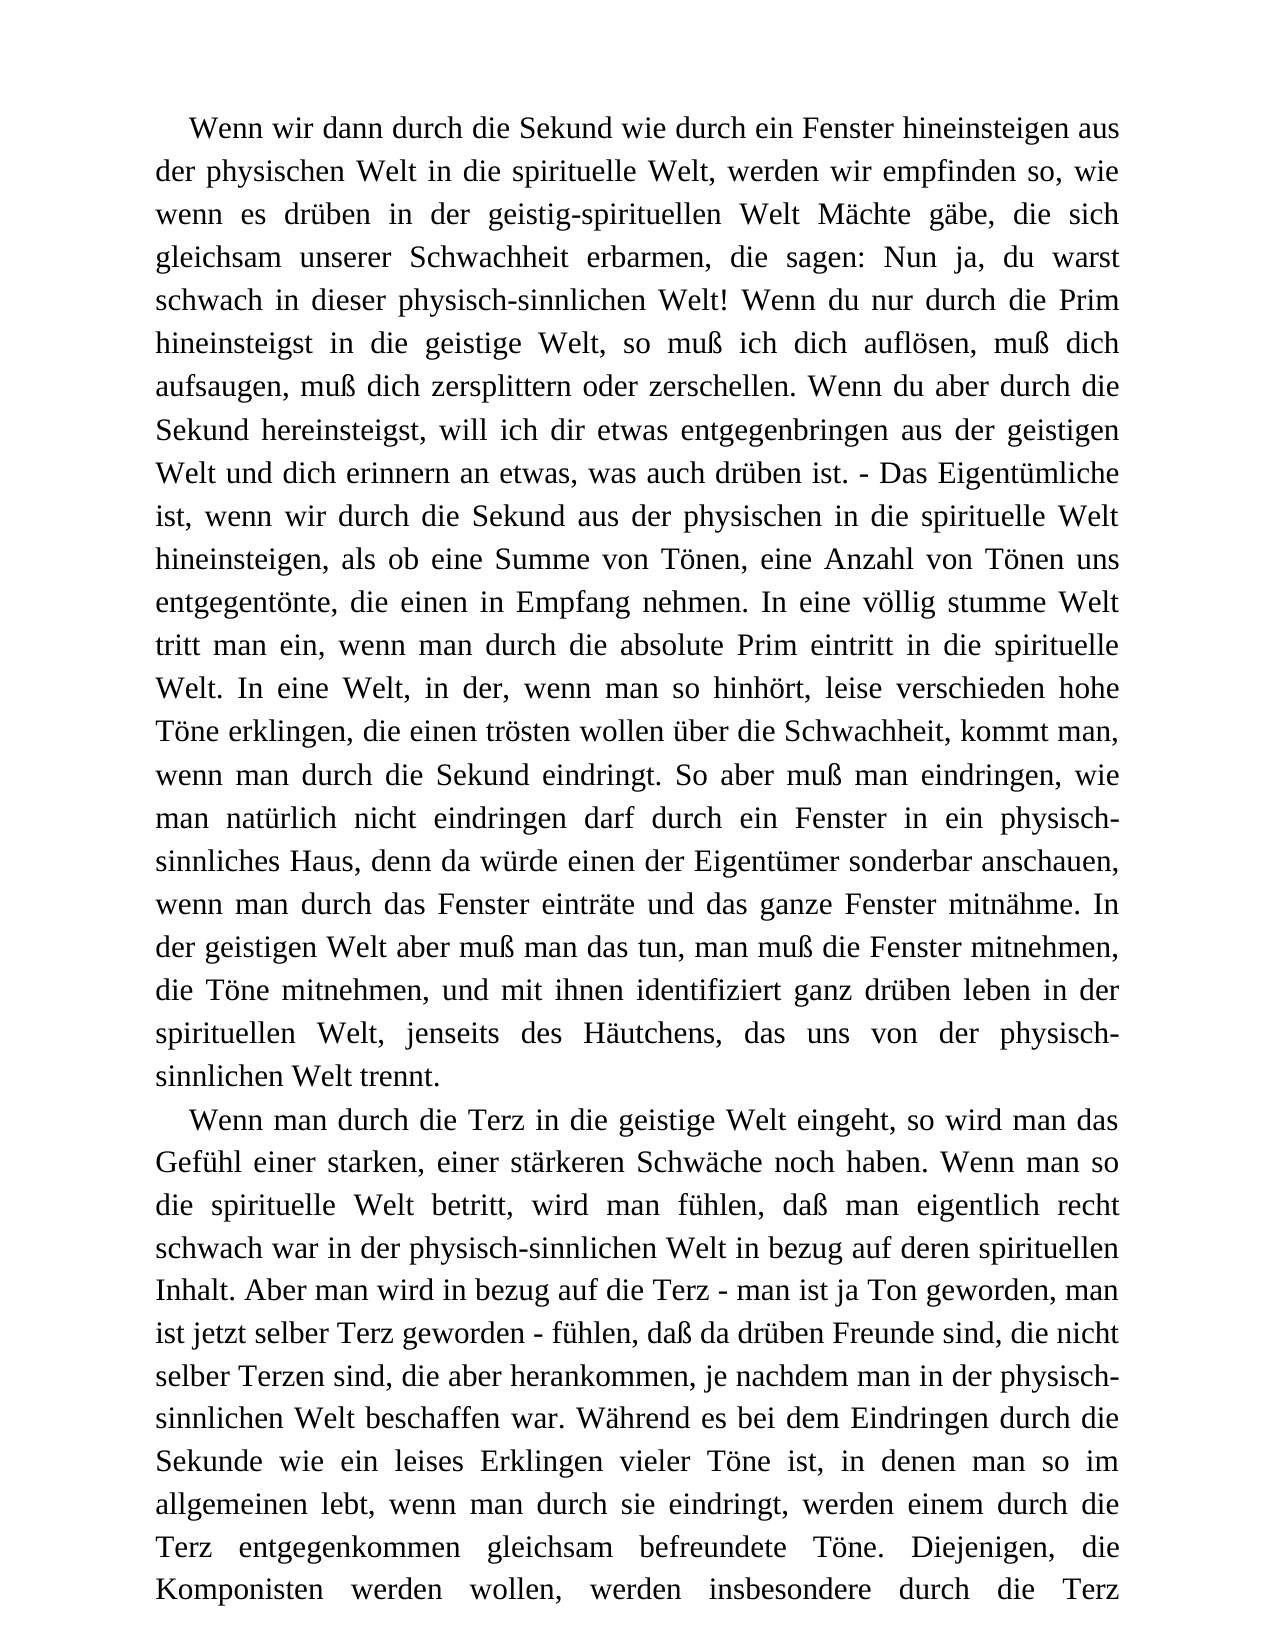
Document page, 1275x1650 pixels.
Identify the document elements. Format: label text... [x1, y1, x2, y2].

text Wenn man durch die Terz in die geistige Welt eingeht, so wird man das Gefühl einer starken, einer stärkeren Schwäche noch haben. Wenn man so die spirituelle Welt betritt, wird man fühlen, daß man eigentlich recht schwach war in der physisch-sinnlichen Welt in bezug auf deren spirituellen Inhalt. Aber man wird in bezug auf die Terz - man ist ja Ton geworden, man ist jetzt selber Terz geworden - fühlen, daß da drüben Freunde sind, die nicht selber Terzen sind, die aber herankommen, je nachdem man in der physisch-sinnlichen Welt beschaffen war. Während es bei dem Eindringen durch die Sekunde wie ein leises Erklingen vieler Töne ist, in denen man so im allgemeinen lebt, wenn man durch sie eindringt, werden einem durch die Terz entgegenkommen gleichsam befreundete Töne. Diejenigen, die Komponisten werden wollen, werden insbesondere durch die Terz [155, 1101, 1121, 1606]
text Wenn wir dann durch die Sekund wie durch ein Fenster hineinsteigen aus der physischen Welt in die spirituelle Welt, werden wir empfinden so, wie wenn es drüben in der geistig-spirituellen Welt Mächte gäbe, die sich gleichsam unserer Schwachheit erbarmen, die sagen: Nun ja, du warst schwach in dieser physisch-sinnlichen Welt! Wenn du nur durch die Prim hineinsteigst in die geistige Welt, so muß ich dich auflösen, muß dich aufsaugen, muß dich zersplittern oder zerschellen. Wenn du aber durch die Sekund hereinsteigst, will ich dir etwas entgegenbringen aus der geistigen Welt und dich erinnern an etwas, was auch drüben ist. - Das Eigentümliche ist, wenn wir durch die Sekund aus der physischen in die spirituelle Welt hineinsteigen, als ob eine Summe von Tönen, eine Anzahl von Tönen uns entgegentönte, die einen in Empfang nehmen. In eine völlig stumme Welt tritt man ein, wenn man durch die absolute Prim eintritt in die spirituelle Welt. In eine Welt, in der, wenn man so hinhört, leise verschieden hohe Töne erklingen, die einen trösten wollen über die Schwachheit, kommt man, wenn man durch die Sekund eindringt. So aber muß man eindringen, wie man natürlich nicht eindringen darf durch ein Fenster in ein physisch-sinnliches Haus, denn da würde einen der Eigentümer sonderbar anschauen, wenn man durch das Fenster einträte und das ganze Fenster mitnähme. In der geistigen Welt aber muß man das tun, man muß die Fenster mitnehmen, die Töne mitnehmen, und mit ihnen identifiziert ganz drüben leben in der spirituellen Welt, jenseits des Häutchens, das uns von der physisch-sinnlichen Welt trennt. [155, 109, 1121, 1093]
